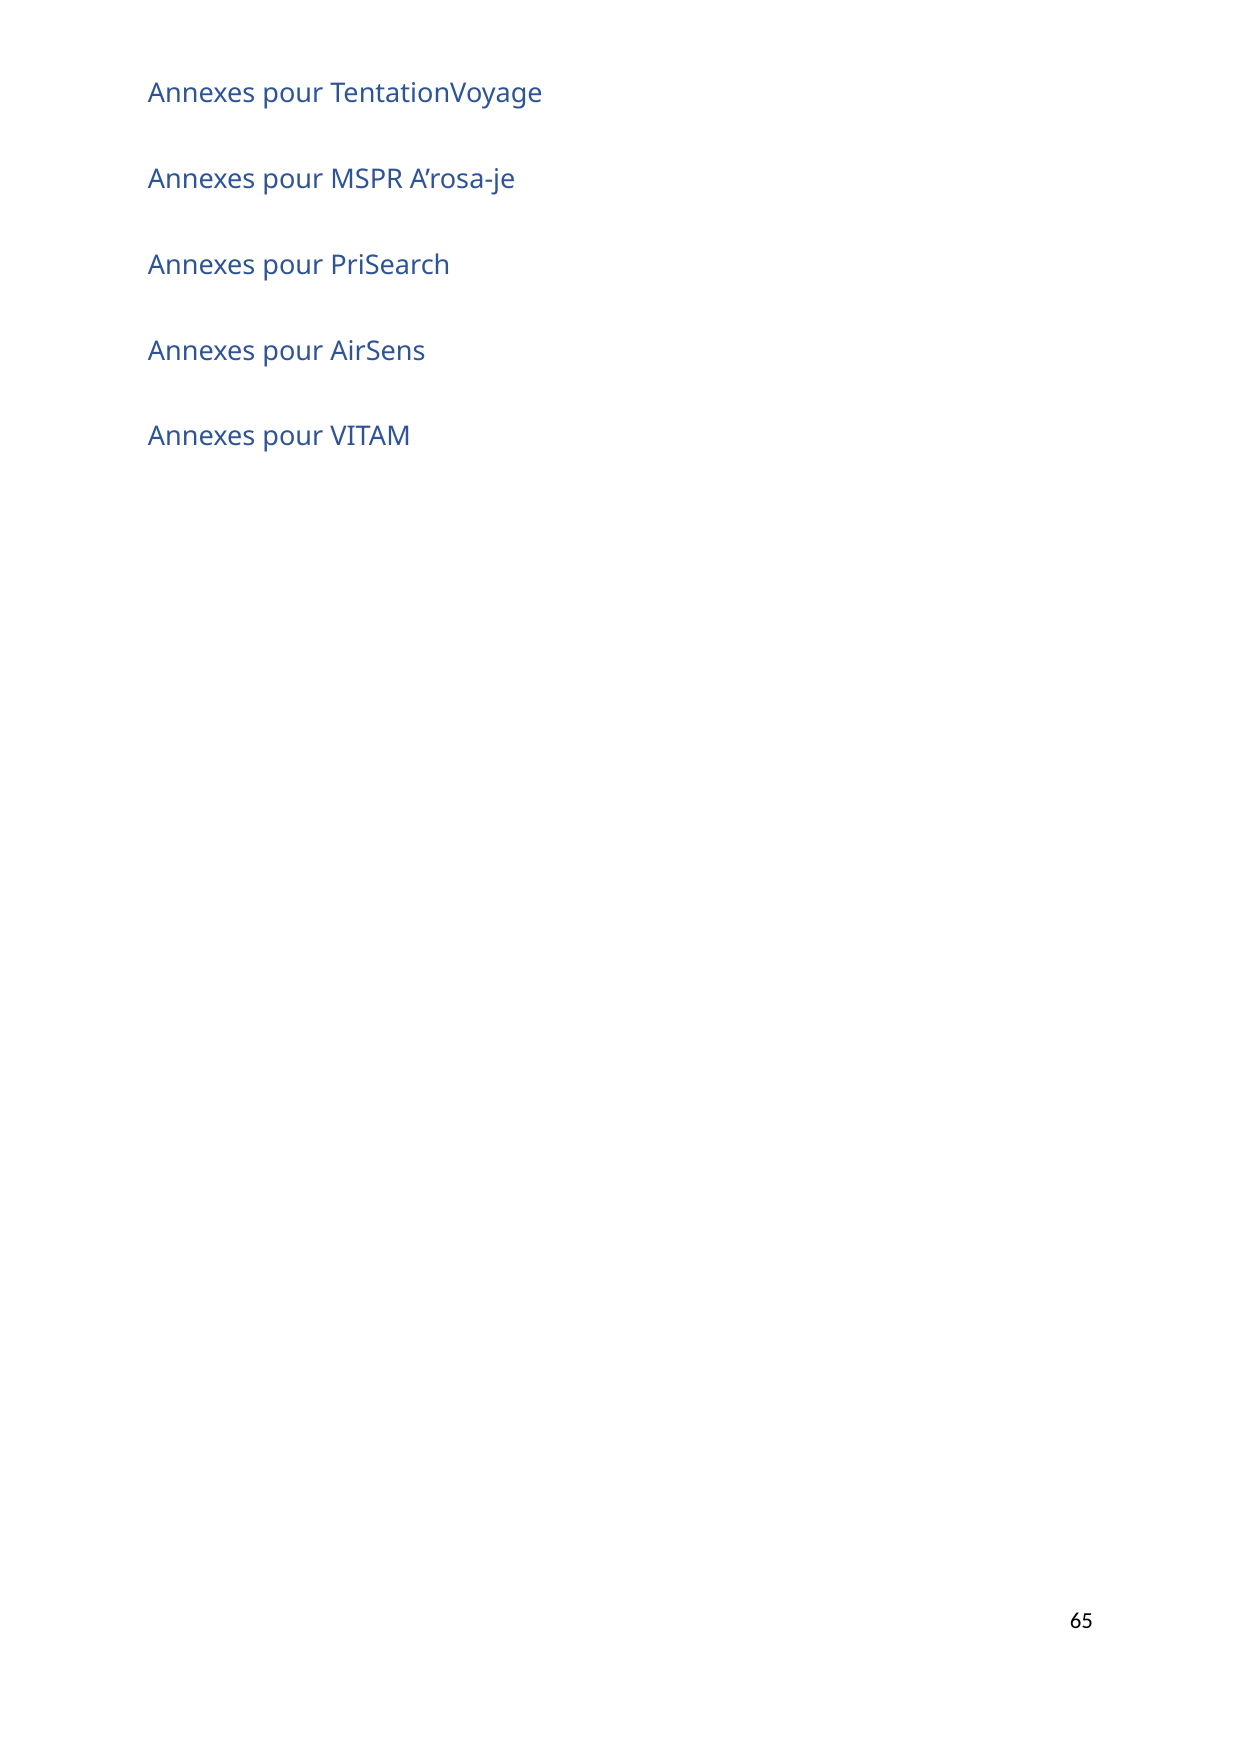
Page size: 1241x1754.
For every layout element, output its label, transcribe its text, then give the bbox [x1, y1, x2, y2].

subtitle Annexes pour AirSens [148, 331, 1093, 368]
subtitle Annexes pour TentationVoyage [148, 74, 1093, 111]
subtitle Annexes pour PriSearch [148, 245, 1093, 282]
subtitle Annexes pour VITAM [148, 417, 1093, 453]
subtitle Annexes pour MSPR A’rosa-je [148, 159, 1093, 196]
